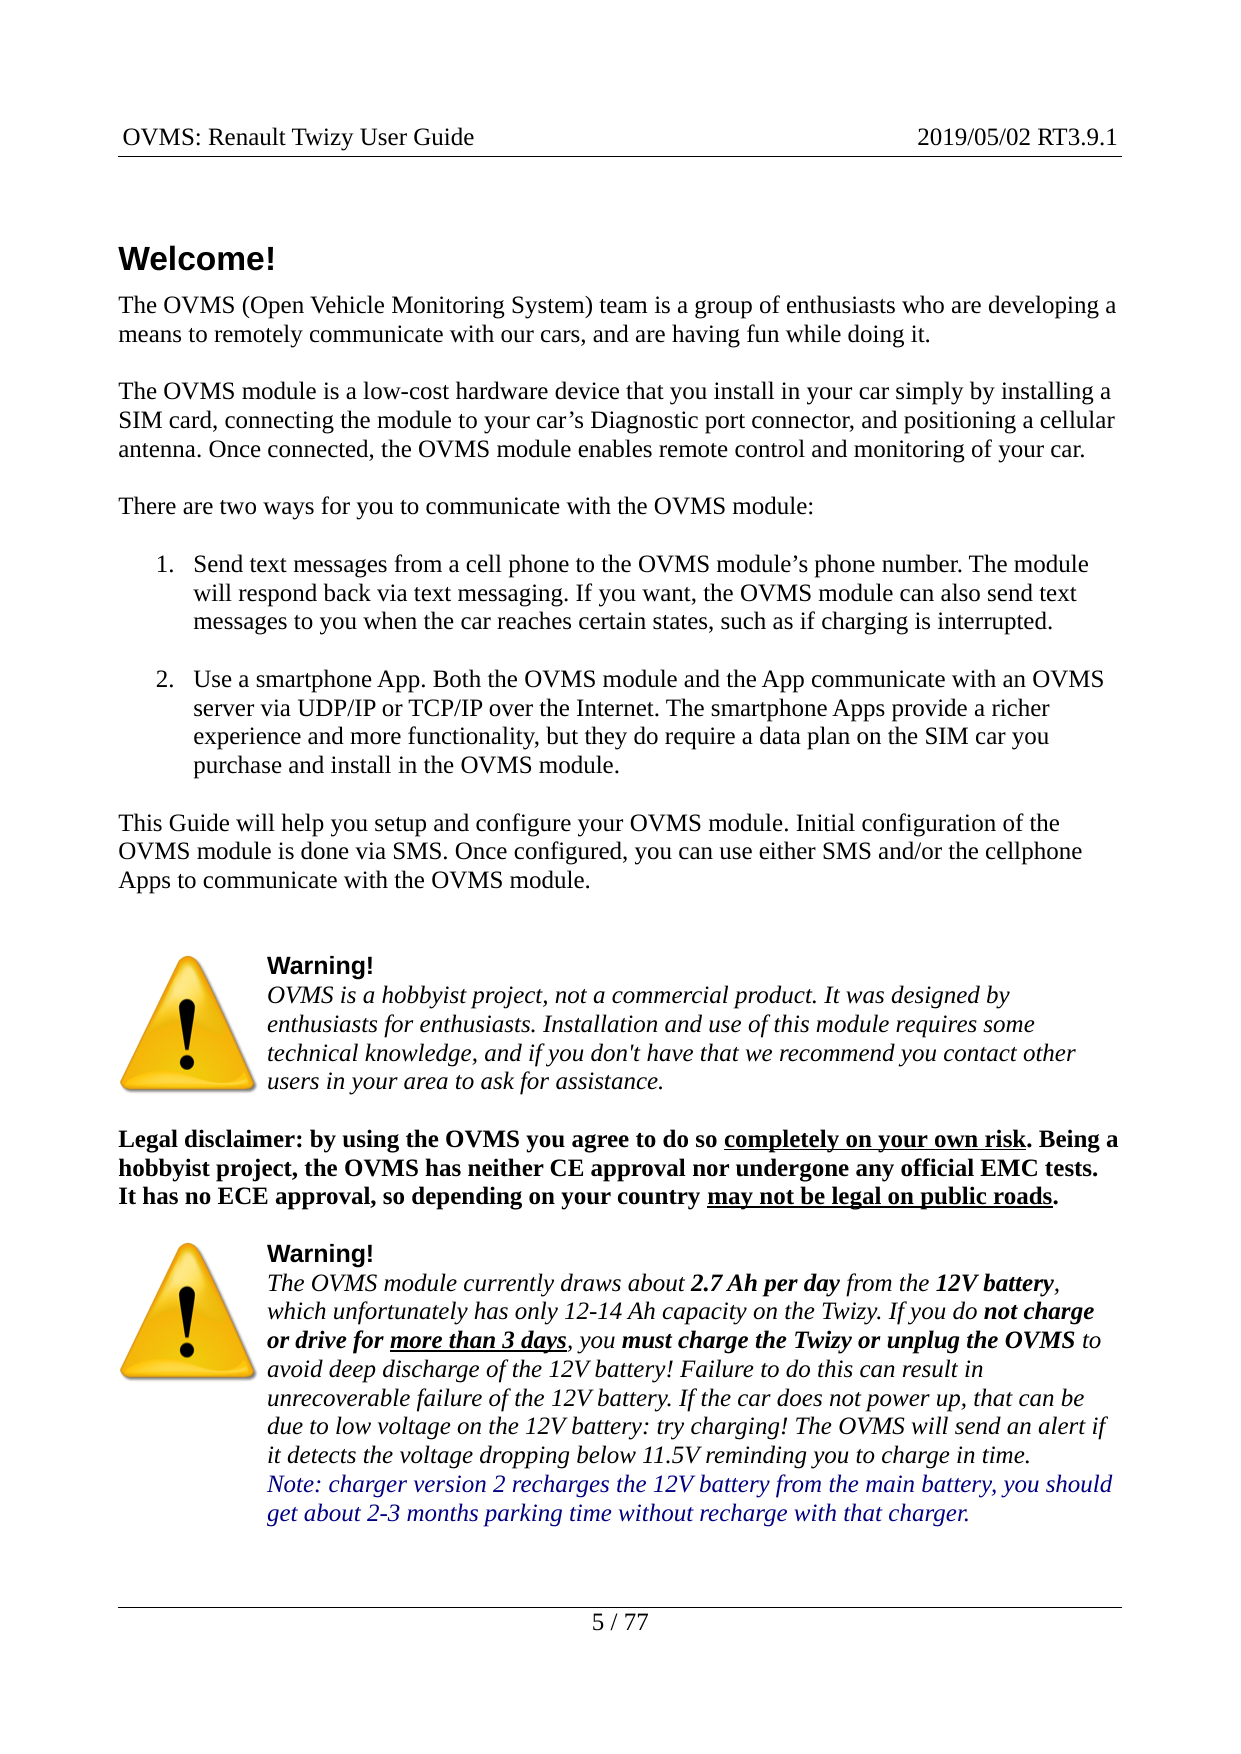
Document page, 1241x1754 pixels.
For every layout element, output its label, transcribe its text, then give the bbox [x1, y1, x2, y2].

text OVMS is a hobbyist project, not a commercial product. It was designed by enthusiasts for enthusiasts. Installation and use of this module requires some technical knowledge, and if you don't have that we recommend you contact other users in your area to ask for assistance. [267, 980, 1122, 1095]
text There are two ways for you to communicate with the OVMS module: [118, 491, 1122, 520]
list Use a smartphone App. Both the OVMS module and the App communicate with an OVMS server via UDP/IP or TCP/IP over the Internet. The smartphone Apps provide a richer experience and more functionality, but they do require a data plan on the SIM car you purchase and install in the OVMS module. [156, 664, 1122, 779]
list Send text messages from a cell phone to the OVMS module’s phone number. The module will respond back via text messaging. If you want, the OVMS module can also send text messages to you when the car reaches certain states, such as if charging is interrupted. [156, 549, 1122, 664]
text Note: charger version 2 recharges the 12V battery from the main battery, you should get about 2-3 months parking time without recharge with that charger. [267, 1469, 1122, 1526]
text This Guide will help you setup and configure your OVMS module. Initial configuration of the OVMS module is done via SMS. Once configured, you can use either SMS and/or the cellphone Apps to communicate with the OVMS module. [118, 808, 1122, 894]
picture [118, 954, 260, 1096]
text The OVMS (Open Vehicle Monitoring System) team is a group of enthusiasts who are developing a means to remotely communicate with our cars, and are having fun while doing it. [118, 290, 1122, 348]
text Warning! [267, 951, 1122, 980]
text Warning! [267, 1239, 1122, 1268]
text Legal disclaimer: by using the OVMS you agree to do so completely on your own risk. Being a hobbyist project, the OVMS has neither CE approval nor undergone any official EMC tests. It has no ECE approval, so depending on your country may not be legal on public roads. [118, 1124, 1122, 1210]
picture [118, 1241, 260, 1384]
subtitle Welcome! [118, 239, 1122, 278]
text The OVMS module currently draws about 2.7 Ah per day from the 12V battery, which unfortunately has only 12-14 Ah capacity on the Twizy. If you do not charge or drive for more than 3 days, you must charge the Twizy or unplug the OVMS to avoid deep discharge of the 12V battery! Failure to do this can result in unrecoverable failure of the 12V battery. If the car does not power up, that can be due to low voltage on the 12V battery: try charging! The OVMS will send an alert if it detects the voltage dropping below 11.5V reminding you to charge in time. [267, 1268, 1122, 1469]
text The OVMS module is a low-cost hardware device that you install in your car simply by installing a SIM card, connecting the module to your car’s Diagnostic port connector, and positioning a cellular antenna. Once connected, the OVMS module enables remote control and monitoring of your car. [118, 376, 1122, 463]
